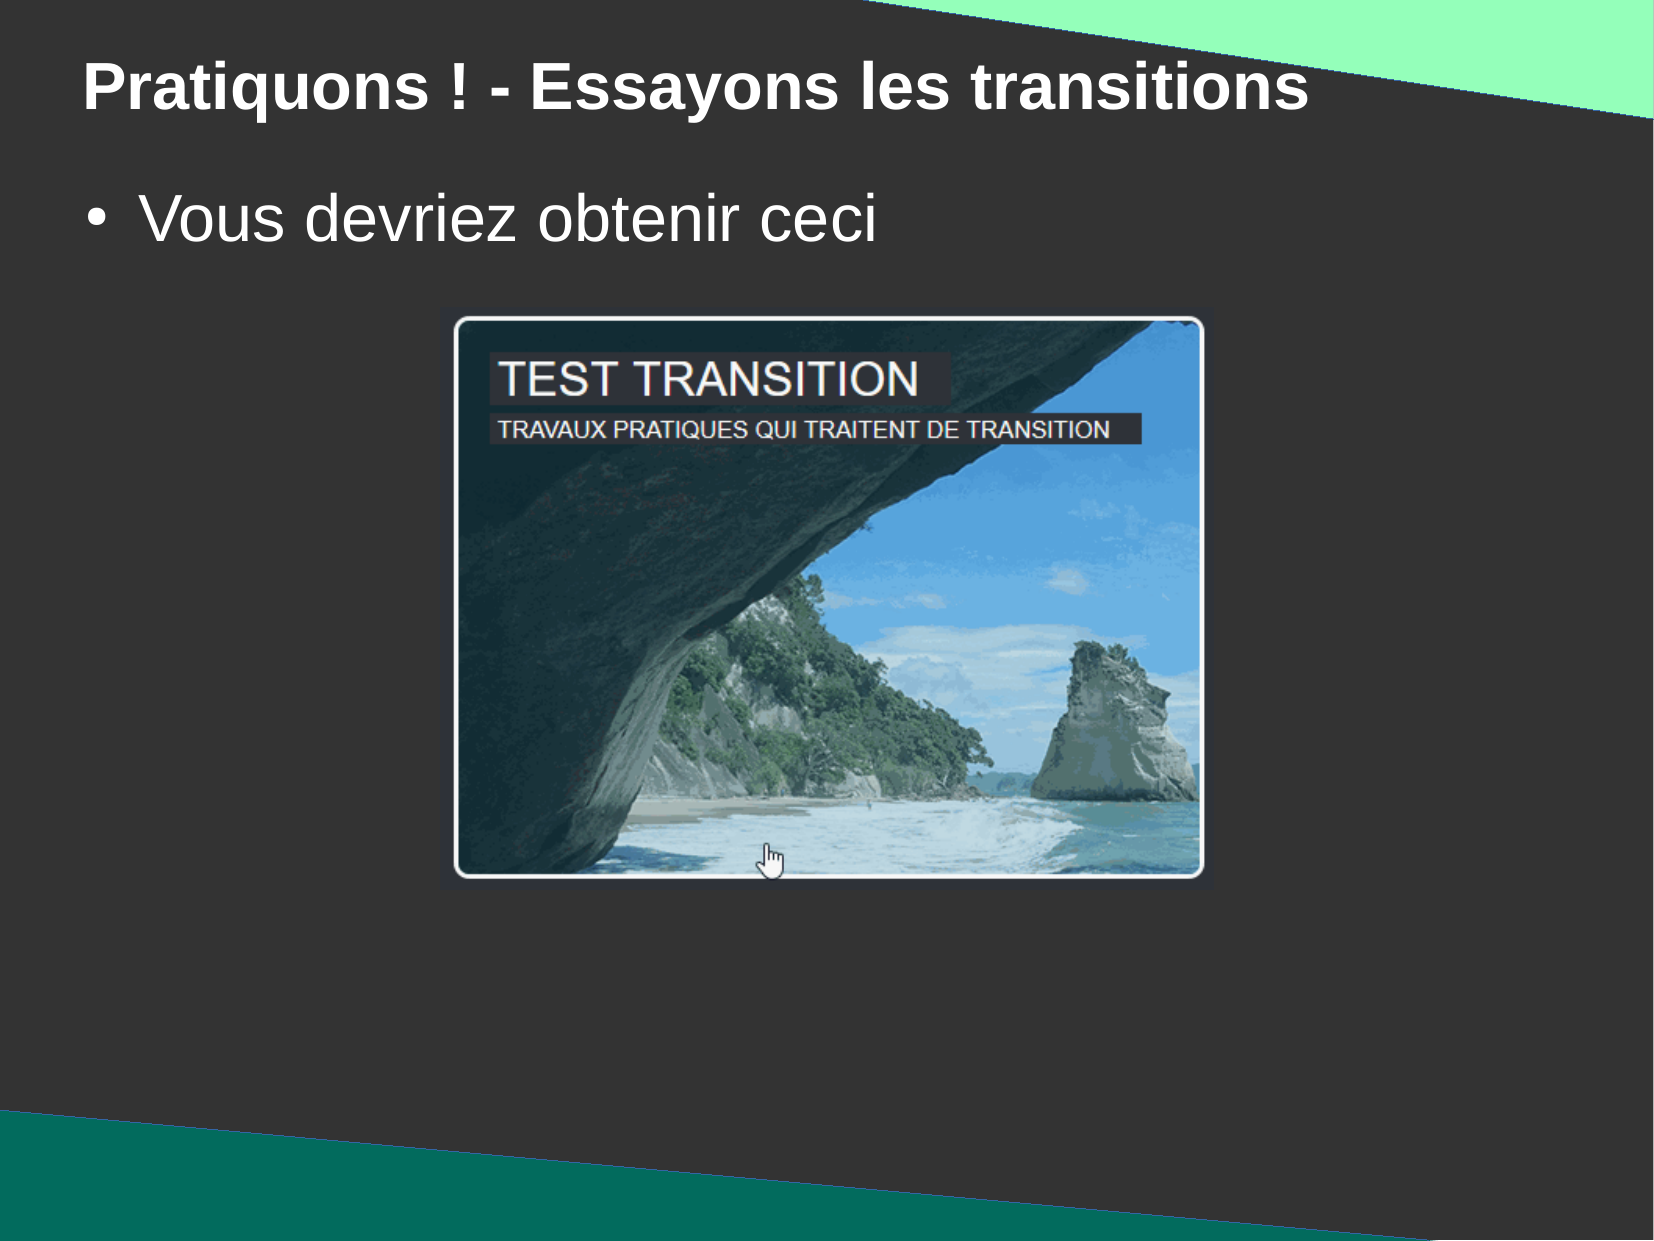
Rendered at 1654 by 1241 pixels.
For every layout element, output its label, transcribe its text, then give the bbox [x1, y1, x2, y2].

title Pratiquons ! - Essayons les transitions [82, 49, 1630, 199]
text_box [863, 0, 1654, 120]
list Vous devriez obtenir ceci [67, 180, 1607, 378]
picture [440, 307, 1214, 890]
